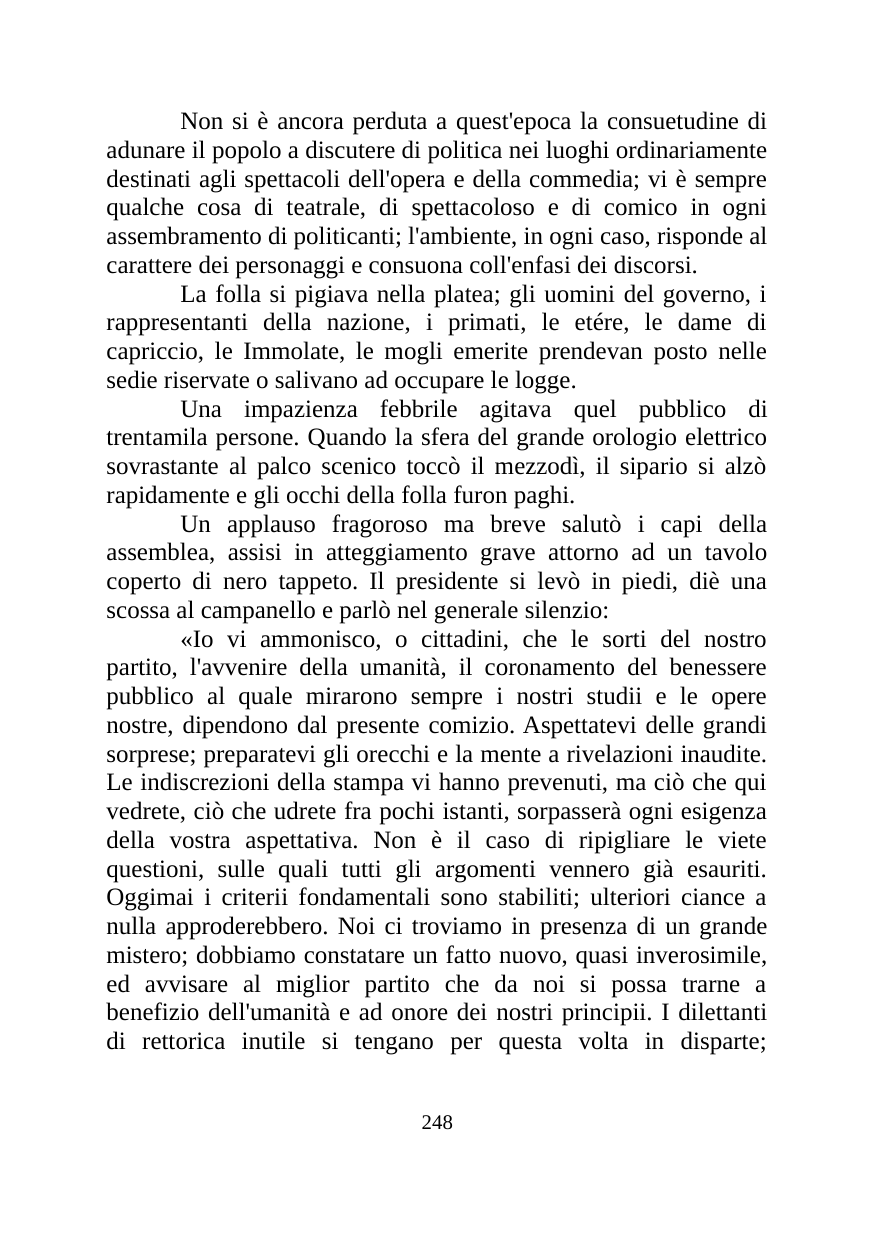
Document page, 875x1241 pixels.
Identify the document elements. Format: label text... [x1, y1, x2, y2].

text «Io vi ammonisco, o cittadini, che le sorti del nostro partito, l'avvenire della umanità, il coronamento del benessere pubblico al quale mirarono sempre i nostri studii e le opere nostre, dipendono dal presente comizio. Aspettatevi delle grandi sorprese; preparatevi gli orecchi e la mente a rivelazioni inaudite. Le indiscrezioni della stampa vi hanno prevenuti, ma ciò che qui vedrete, ciò che udrete fra pochi istanti, sorpasserà ogni esigenza della vostra aspettativa. Non è il caso di ripigliare le viete questioni, sulle quali tutti gli argomenti vennero già esauriti. Oggimai i criterii fondamentali sono stabiliti; ulteriori ciance a nulla approderebbero. Noi ci troviamo in presenza di un grande mistero; dobbiamo constatare un fatto nuovo, quasi inverosimile, ed avvisare al miglior partito che da noi si possa trarne a benefizio dell'umanità e ad onore dei nostri principii. I dilettanti di rettorica inutile si tengano per questa volta in disparte; [106, 624, 768, 1055]
text Un applauso fragoroso ma breve salutò i capi della assemblea, assisi in atteggiamento grave attorno ad un tavolo coperto di nero tappeto. Il presidente si levò in piedi, diè una scossa al campanello e parlò nel generale silenzio: [106, 509, 768, 624]
text La folla si pigiava nella platea; gli uomini del governo, i rappresentanti della nazione, i primati, le etére, le dame di capriccio, le Immolate, le mogli emerite prendevan posto nelle sedie riservate o salivano ad occupare le logge. [106, 279, 768, 394]
text Una impazienza febbrile agitava quel pubblico di trentamila persone. Quando la sfera del grande orologio elettrico sovrastante al palco scenico toccò il mezzodì, il sipario si alzò rapidamente e gli occhi della folla furon paghi. [106, 394, 768, 509]
text Non si è ancora perduta a quest'epoca la consuetudine di adunare il popolo a discutere di politica nei luoghi ordinariamente destinati agli spettacoli dell'opera e della commedia; vi è sempre qualche cosa di teatrale, di spettacoloso e di comico in ogni assembramento di politicanti; l'ambiente, in ogni caso, risponde al carattere dei personaggi e consuona coll'enfasi dei discorsi. [106, 106, 768, 279]
